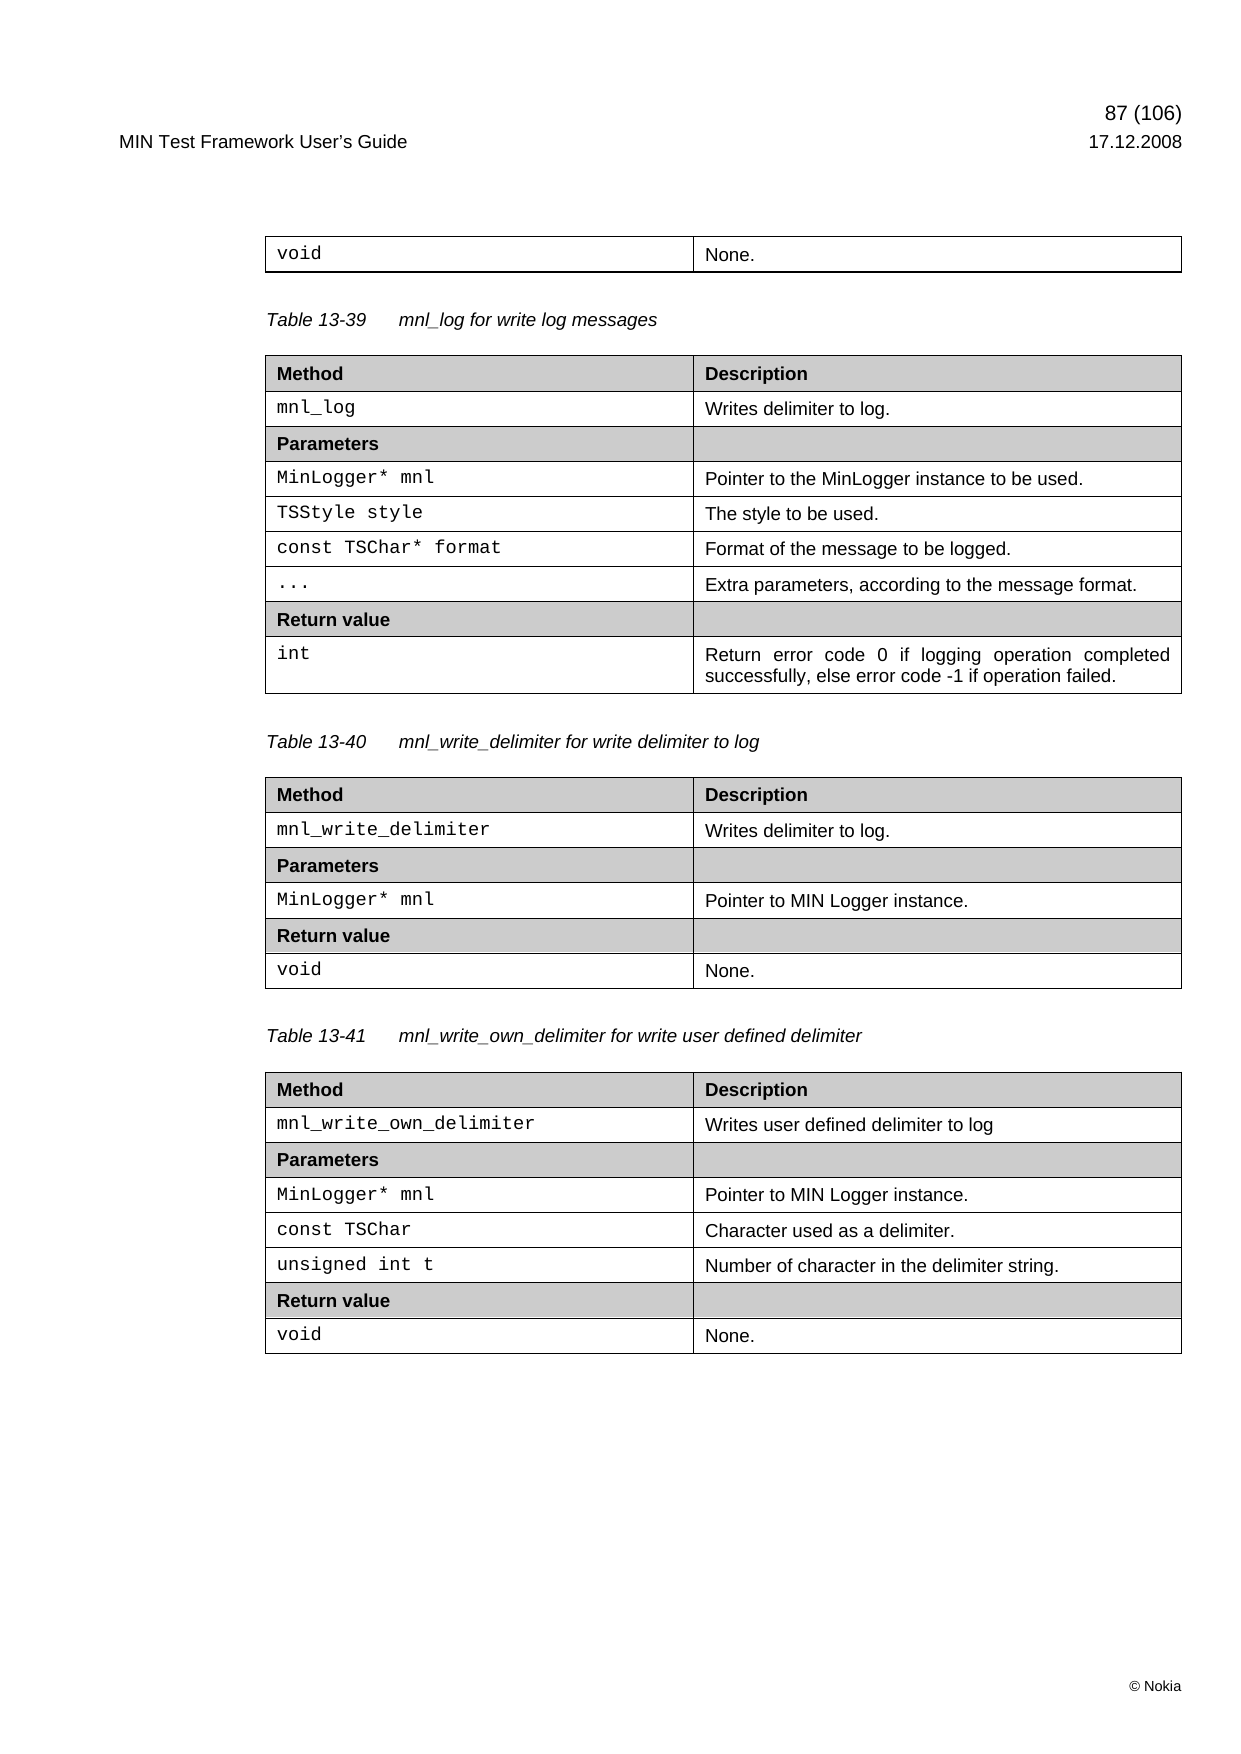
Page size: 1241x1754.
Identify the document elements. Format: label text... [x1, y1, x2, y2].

table_cell Extra parameters, according to the message format. [694, 567, 1181, 601]
table_header Description [694, 1073, 1181, 1107]
table_cell Writes delimiter to log. [694, 392, 1181, 426]
table_cell Parameters [266, 848, 693, 882]
table_cell None. [694, 237, 1181, 271]
table_cell [694, 427, 1181, 461]
table_cell None. [694, 954, 1181, 988]
table_cell Parameters [266, 427, 693, 461]
table_header Method [266, 1073, 693, 1107]
table_cell [694, 848, 1181, 882]
table_cell MinLogger* mnl [266, 462, 693, 496]
table_cell [694, 1143, 1181, 1177]
table_cell Writes user defined delimiter to log [694, 1108, 1181, 1142]
table_cell void [266, 954, 693, 988]
table_cell void [266, 237, 693, 271]
table_cell Format of the message to be logged. [694, 532, 1181, 566]
table_cell [694, 602, 1181, 636]
table_cell const TSChar* format [266, 532, 693, 566]
table_cell Return error code 0 if logging operation completed successfully, else error code -1 if operation failed. [694, 637, 1181, 693]
table_cell Writes delimiter to log. [694, 813, 1181, 847]
table_cell Number of character in the delimiter string. [694, 1248, 1181, 1282]
table_cell MinLogger* mnl [266, 883, 693, 917]
table_cell MinLogger* mnl [266, 1178, 693, 1212]
table_cell None. [694, 1319, 1181, 1352]
table_header Method [266, 778, 693, 812]
table_cell void [266, 1319, 693, 1352]
table_cell Pointer to MIN Logger instance. [694, 883, 1181, 917]
table_cell The style to be used. [694, 497, 1181, 531]
table_cell const TSChar [266, 1213, 693, 1247]
table_cell Pointer to the MinLogger instance to be used. [694, 462, 1181, 496]
table_cell Parameters [266, 1143, 693, 1177]
table_cell Return value [266, 919, 693, 952]
table_cell Character used as a delimiter. [694, 1213, 1181, 1247]
table_header Description [694, 778, 1181, 812]
table_cell Pointer to MIN Logger instance. [694, 1178, 1181, 1212]
table_cell TSStyle style [266, 497, 693, 531]
table_cell mnl_write_delimiter [266, 813, 693, 847]
table_cell [694, 1283, 1181, 1317]
table_cell unsigned int t [266, 1248, 693, 1282]
table_cell int [266, 637, 693, 693]
table_cell [694, 919, 1181, 952]
text Table 13-39 mnl_log for write log messages [266, 309, 1181, 330]
text Table 13-40 mnl_write_delimiter for write delimiter to log [266, 730, 1181, 752]
table_cell Return value [266, 1283, 693, 1317]
table_cell mnl_write_own_delimiter [266, 1108, 693, 1142]
table_cell ... [266, 567, 693, 601]
table_header Description [694, 356, 1181, 391]
table_cell Return value [266, 602, 693, 636]
text Table 13-41 mnl_write_own_delimiter for write user defined delimiter [266, 1025, 1181, 1047]
table_header Method [266, 356, 693, 391]
table_cell mnl_log [266, 392, 693, 426]
